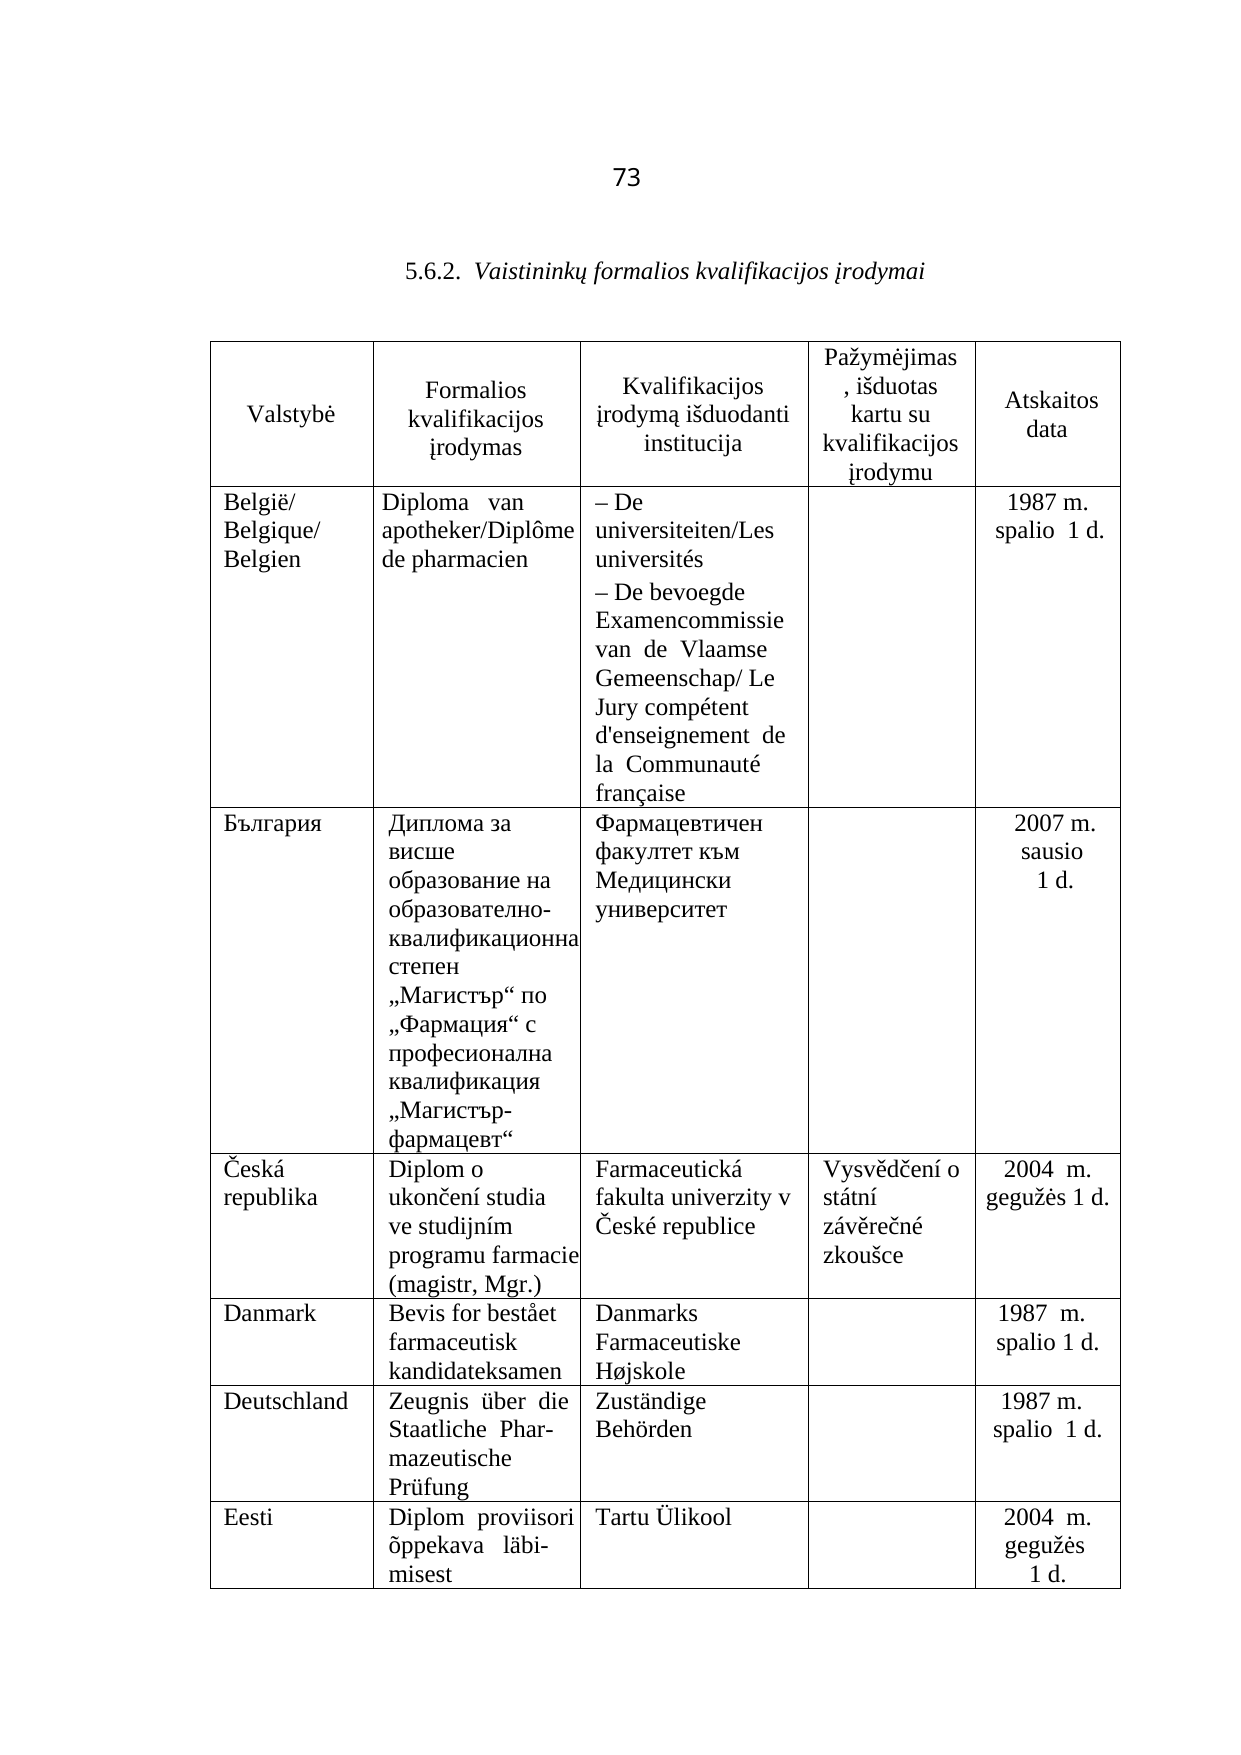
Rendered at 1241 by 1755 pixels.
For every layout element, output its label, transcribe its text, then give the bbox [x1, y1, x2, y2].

table_cell Eesti [211, 1502, 373, 1588]
table_cell Danmark [211, 1299, 373, 1385]
table_cell 1987 m. spalio 1 d. [976, 1299, 1120, 1385]
table_header Pažymėjimas, išduotas kartu su kvalifikacijos įrodymu [809, 342, 975, 486]
table_cell Zuständige Behörden [581, 1386, 808, 1501]
table_cell Diplom o ukončení studia ve studijním programu farmacie (magistr, Mgr.) [374, 1154, 580, 1297]
table_cell Zeugnis über die Staatliche Phar- mazeutische Prüfung [374, 1386, 580, 1501]
table_cell 2007 m. sausio 1 d. [976, 808, 1120, 1153]
table_cell [809, 808, 975, 1153]
table_cell 2004 m. gegužės 1 d. [976, 1154, 1120, 1297]
table_cell Bevis for bestået farmaceutisk kandidateksamen [374, 1299, 580, 1385]
table_header Atskaitos data [976, 342, 1120, 486]
table_cell Фармацевтичен факултет към Медицински университет [581, 808, 808, 1153]
table_header Valstybė [211, 342, 373, 486]
table_cell 1987 m. spalio 1 d. [976, 1386, 1120, 1501]
table_header Formalios kvalifikacijos įrodymas [374, 342, 580, 486]
table_cell [809, 1502, 975, 1588]
table_cell Диплома за висше образование на образователно-квалификационна степен „Магистър“ по „Фармация“ с професионална квалификация „Магистър-фармацевт“ [374, 808, 580, 1153]
table_cell [809, 1299, 975, 1385]
table_cell België/ Belgique/ Belgien [211, 487, 373, 807]
table_cell – De universiteiten/Les universités – De bevoegde Examencommissie van de Vlaamse Gemeenschap/ Le Jury compétent d'enseignement de la Communauté française [581, 487, 808, 807]
table_cell Česká republika [211, 1154, 373, 1297]
table_cell [809, 1386, 975, 1501]
table_cell Tartu Ülikool [581, 1502, 808, 1588]
text 5.6.2. Vaistininkų formalios kvalifikacijos įrodymai [210, 256, 1122, 285]
table_cell 2004 m. gegužės 1 d. [976, 1502, 1120, 1588]
table_cell Danmarks Farmaceutiske Højskole [581, 1299, 808, 1385]
table_cell Diploma van apotheker/Diplôme de pharmacien [374, 487, 580, 807]
table_cell [809, 487, 975, 807]
table_cell България [211, 808, 373, 1153]
table_cell Diplom proviisori õppekava läbi- misest [374, 1502, 580, 1588]
table_cell Vysvědčení o státní závěrečné zkoušce [809, 1154, 975, 1297]
table_header Kvalifikacijos įrodymą išduodanti institucija [581, 342, 808, 486]
table_cell Farmaceutická fakulta univerzity v České republice [581, 1154, 808, 1297]
table_cell Deutschland [211, 1386, 373, 1501]
table_cell 1987 m. spalio 1 d. [976, 487, 1120, 807]
